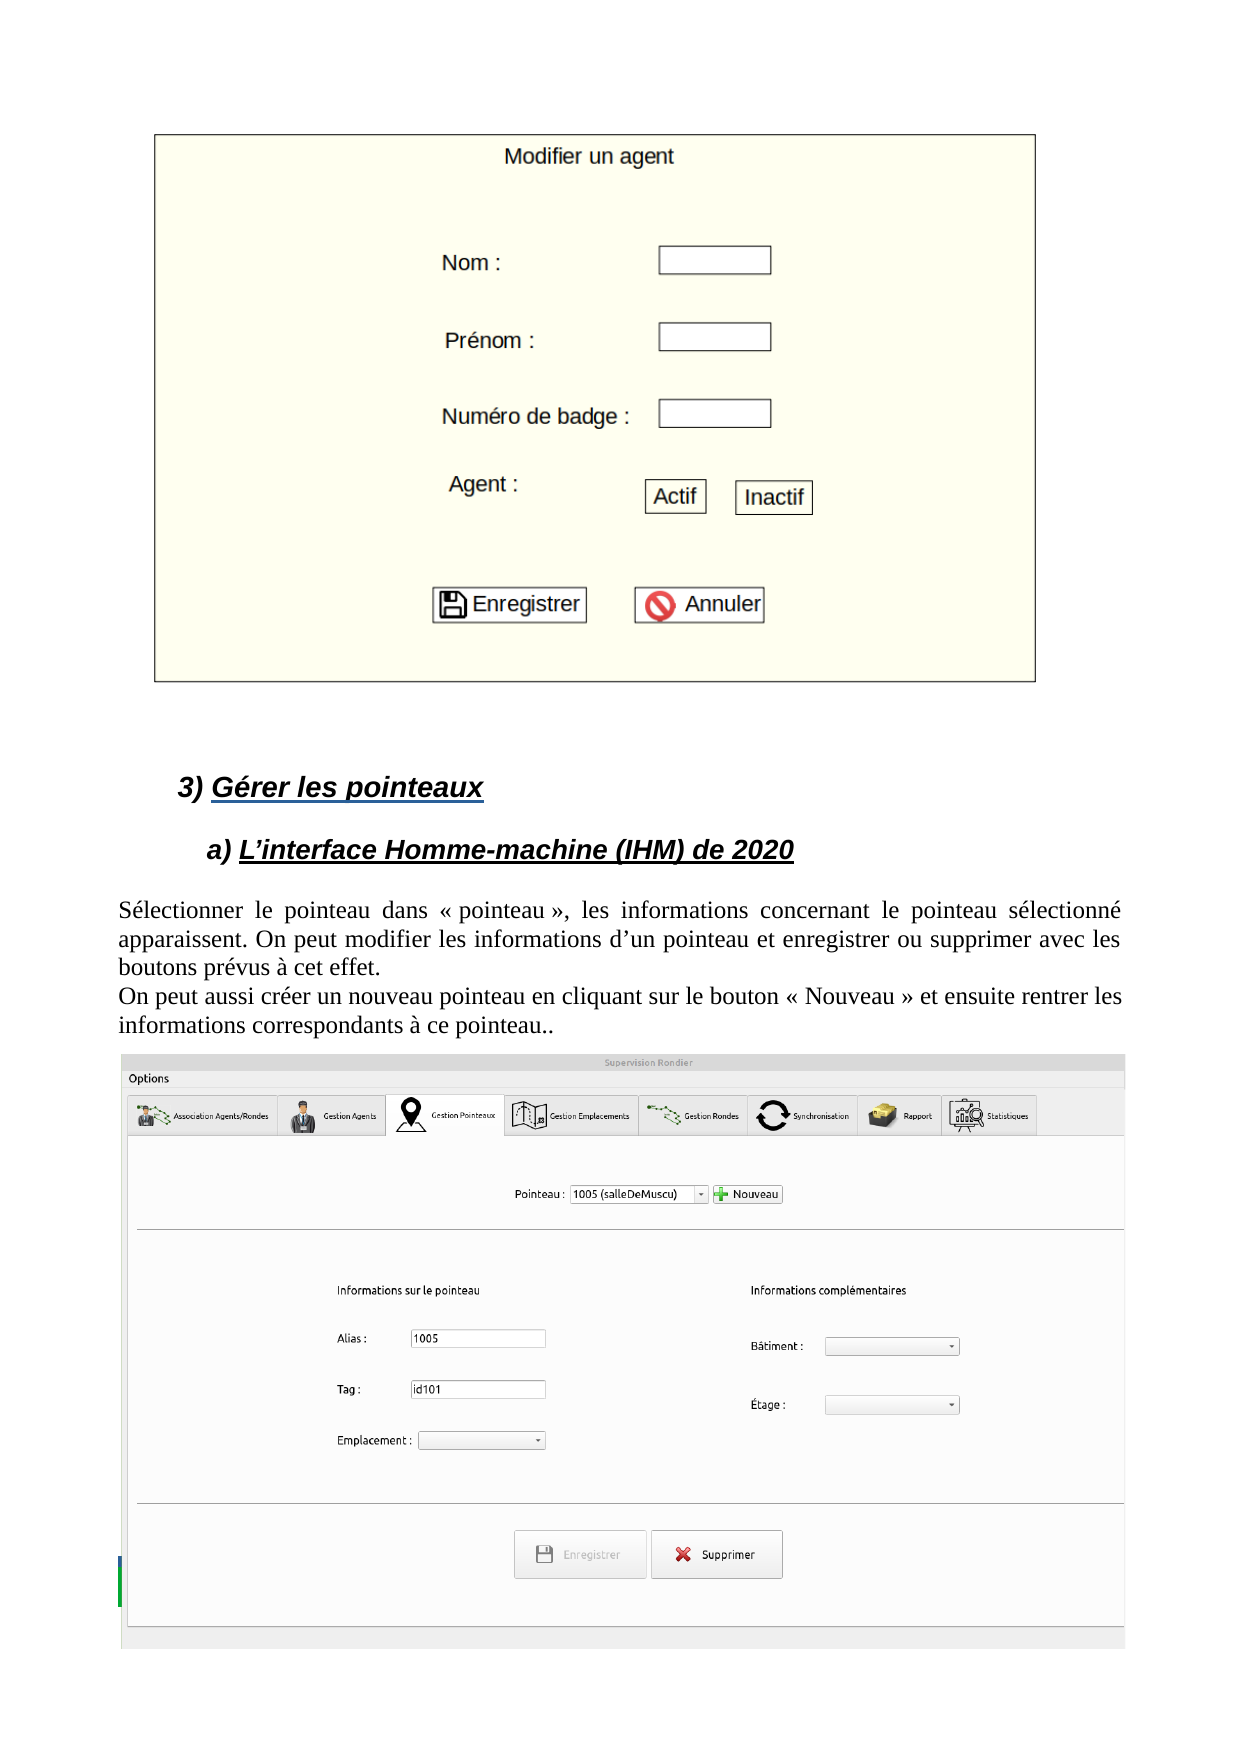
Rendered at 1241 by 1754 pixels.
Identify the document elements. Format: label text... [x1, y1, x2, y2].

picture [121, 1054, 1126, 1649]
subtitle L’interface Homme-machine (IHM) de 2020 [118, 833, 1122, 865]
text Sélectionner le pointeau dans « pointeau », les informations concernant le pointeau sélectionné apparaissent. On peut modifier les informations d’un pointeau et enregistrer ou supprimer avec les boutons prévus à cet effet. [118, 895, 1122, 981]
picture [152, 133, 1037, 684]
text On peut aussi créer un nouveau pointeau en cliquant sur le bouton « Nouveau » et ensuite rentrer les informations correspondants à ce pointeau.. [118, 981, 1122, 1039]
subtitle Gérer les pointeaux [118, 771, 1122, 804]
